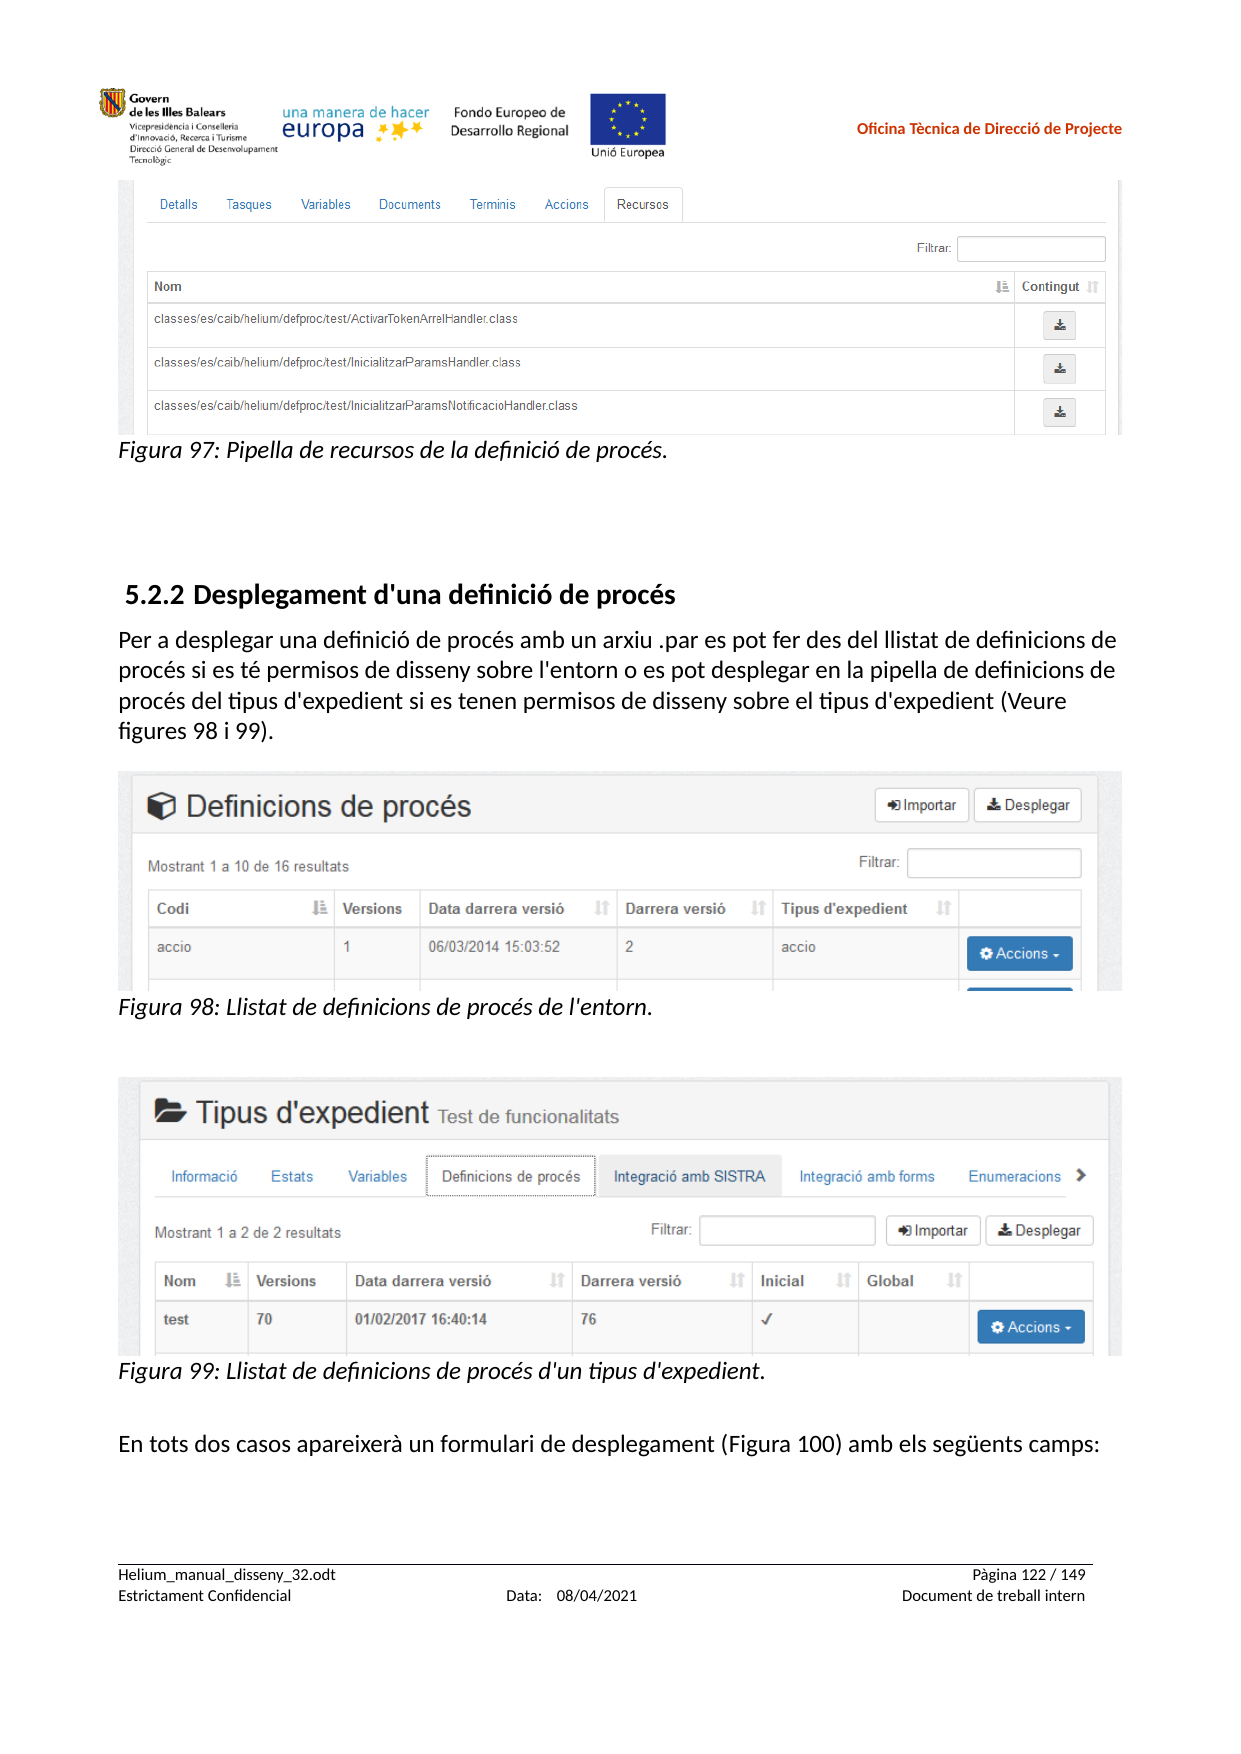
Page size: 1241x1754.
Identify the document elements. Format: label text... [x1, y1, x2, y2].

text Figura 97: Pipella de recursos de la definició de procés. [118, 435, 1122, 465]
text Figura 99: Llistat de definicions de procés d'un tipus d'expedient. [118, 1356, 1122, 1386]
picture [118, 771, 1123, 991]
text Figura 98: Llistat de definicions de procés de l'entorn. [118, 991, 1122, 1022]
picture [99, 87, 668, 166]
picture [118, 180, 1123, 435]
text Per a desplegar una definició de procés amb un arxiu .par es pot fer des del llistat de definicions de procés si es té permisos de disseny sobre l'entorn o es pot desplegar en la pipella de definicions de procés del tipus d'expedient si es tenen permisos de disseny sobre el tipus d'expedient (Veure figures 98 i 99). [118, 624, 1122, 746]
picture [118, 1077, 1123, 1356]
subtitle Desplegament d'una definició de procés [118, 576, 1122, 611]
text En tots dos casos apareixerà un formulari de desplegament (Figura 100) amb els següents camps: [118, 1429, 1122, 1459]
